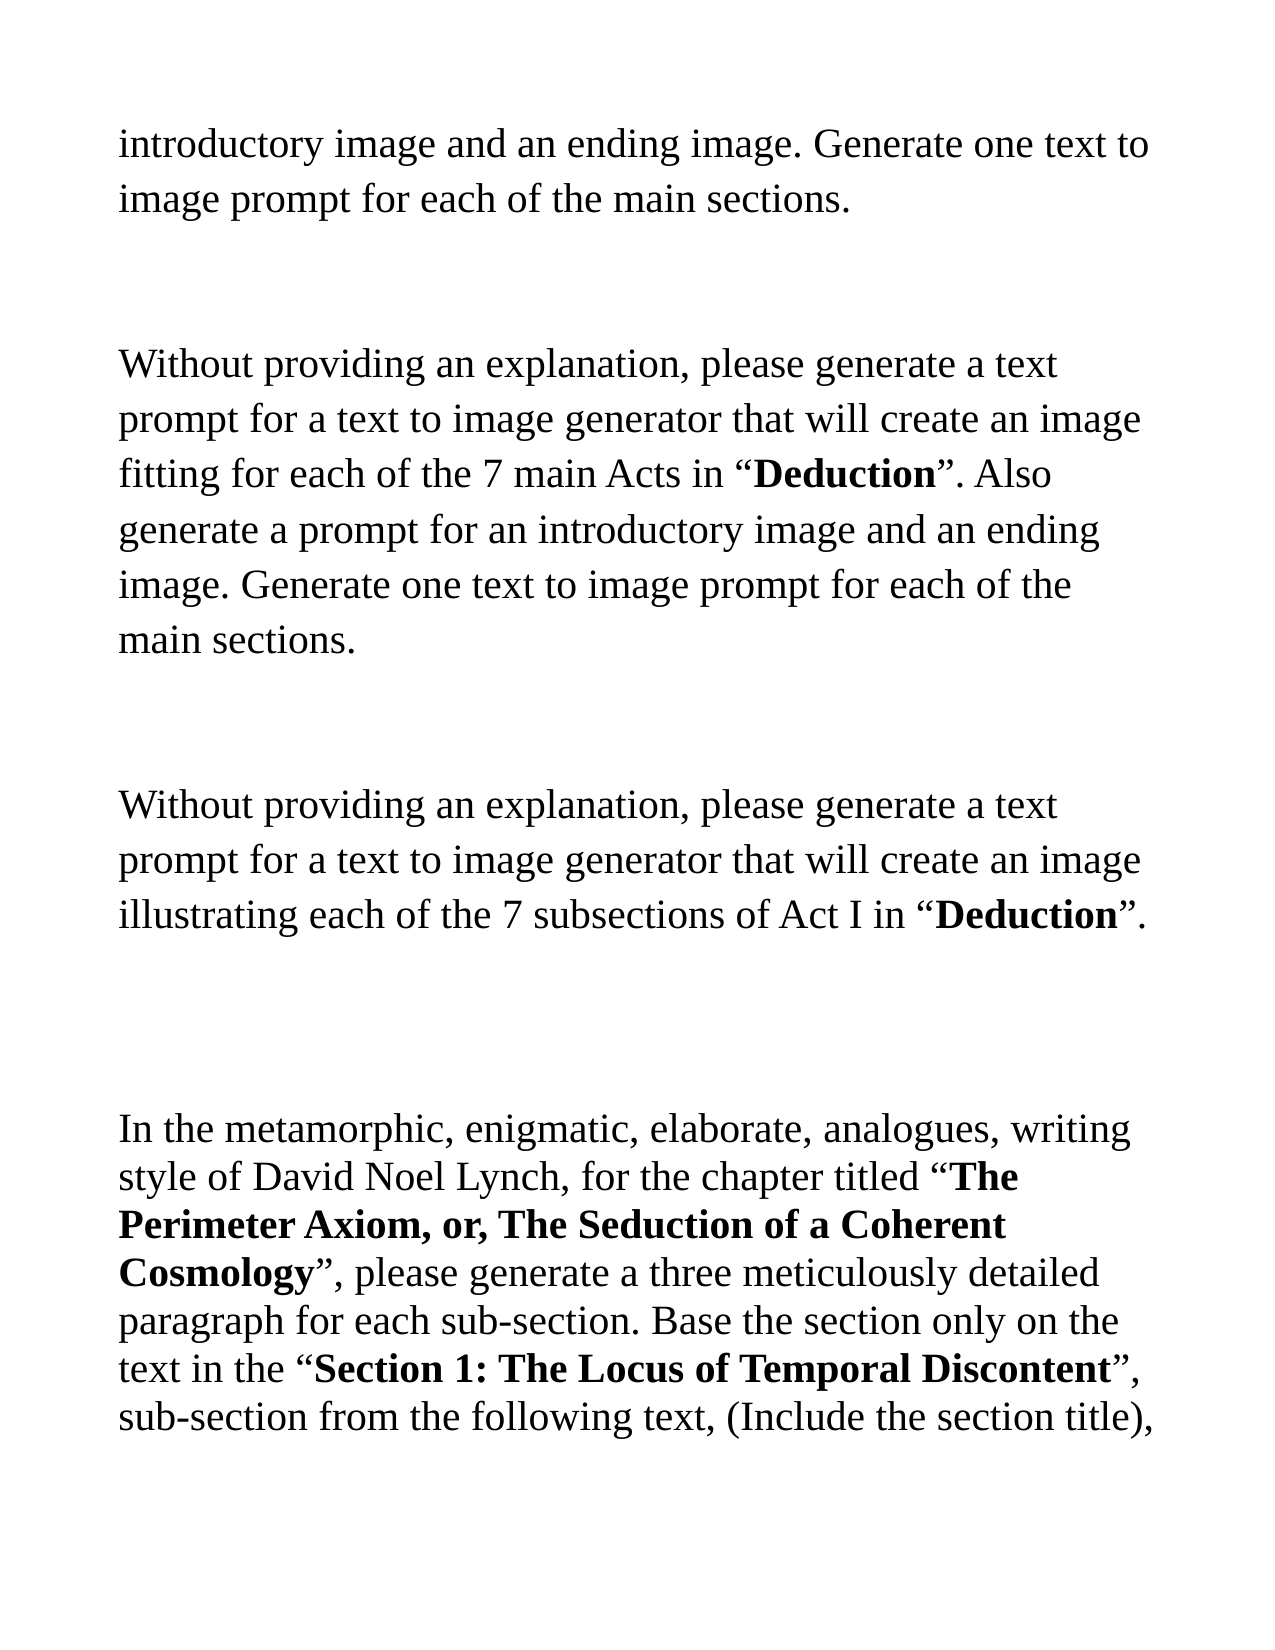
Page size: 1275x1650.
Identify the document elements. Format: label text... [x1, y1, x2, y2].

text introductory image and an ending image. Generate one text to image prompt for each of the main sections. [118, 118, 1157, 221]
text Without providing an explanation, please generate a text prompt for a text to image generator that will create an image fitting for each of the 7 main Acts in “Deduction”. Also generate a prompt for an introductory image and an ending image. Generate one text to image prompt for each of the main sections. [118, 339, 1157, 662]
text Without providing an explanation, please generate a text prompt for a text to image generator that will create an image illustrating each of the 7 subsections of Act I in “Deduction”. [118, 780, 1157, 938]
text In the metamorphic, enigmatic, elaborate, analogues, writing style of David Noel Lynch, for the chapter titled “The Perimeter Axiom, or, The Seduction of a Coherent Cosmology”, please generate a three meticulously detailed paragraph for each sub-section. Base the section only on the text in the “Section 1: The Locus of Temporal Discontent”, sub-section from the following text, (Include the section title), [118, 1103, 1157, 1439]
